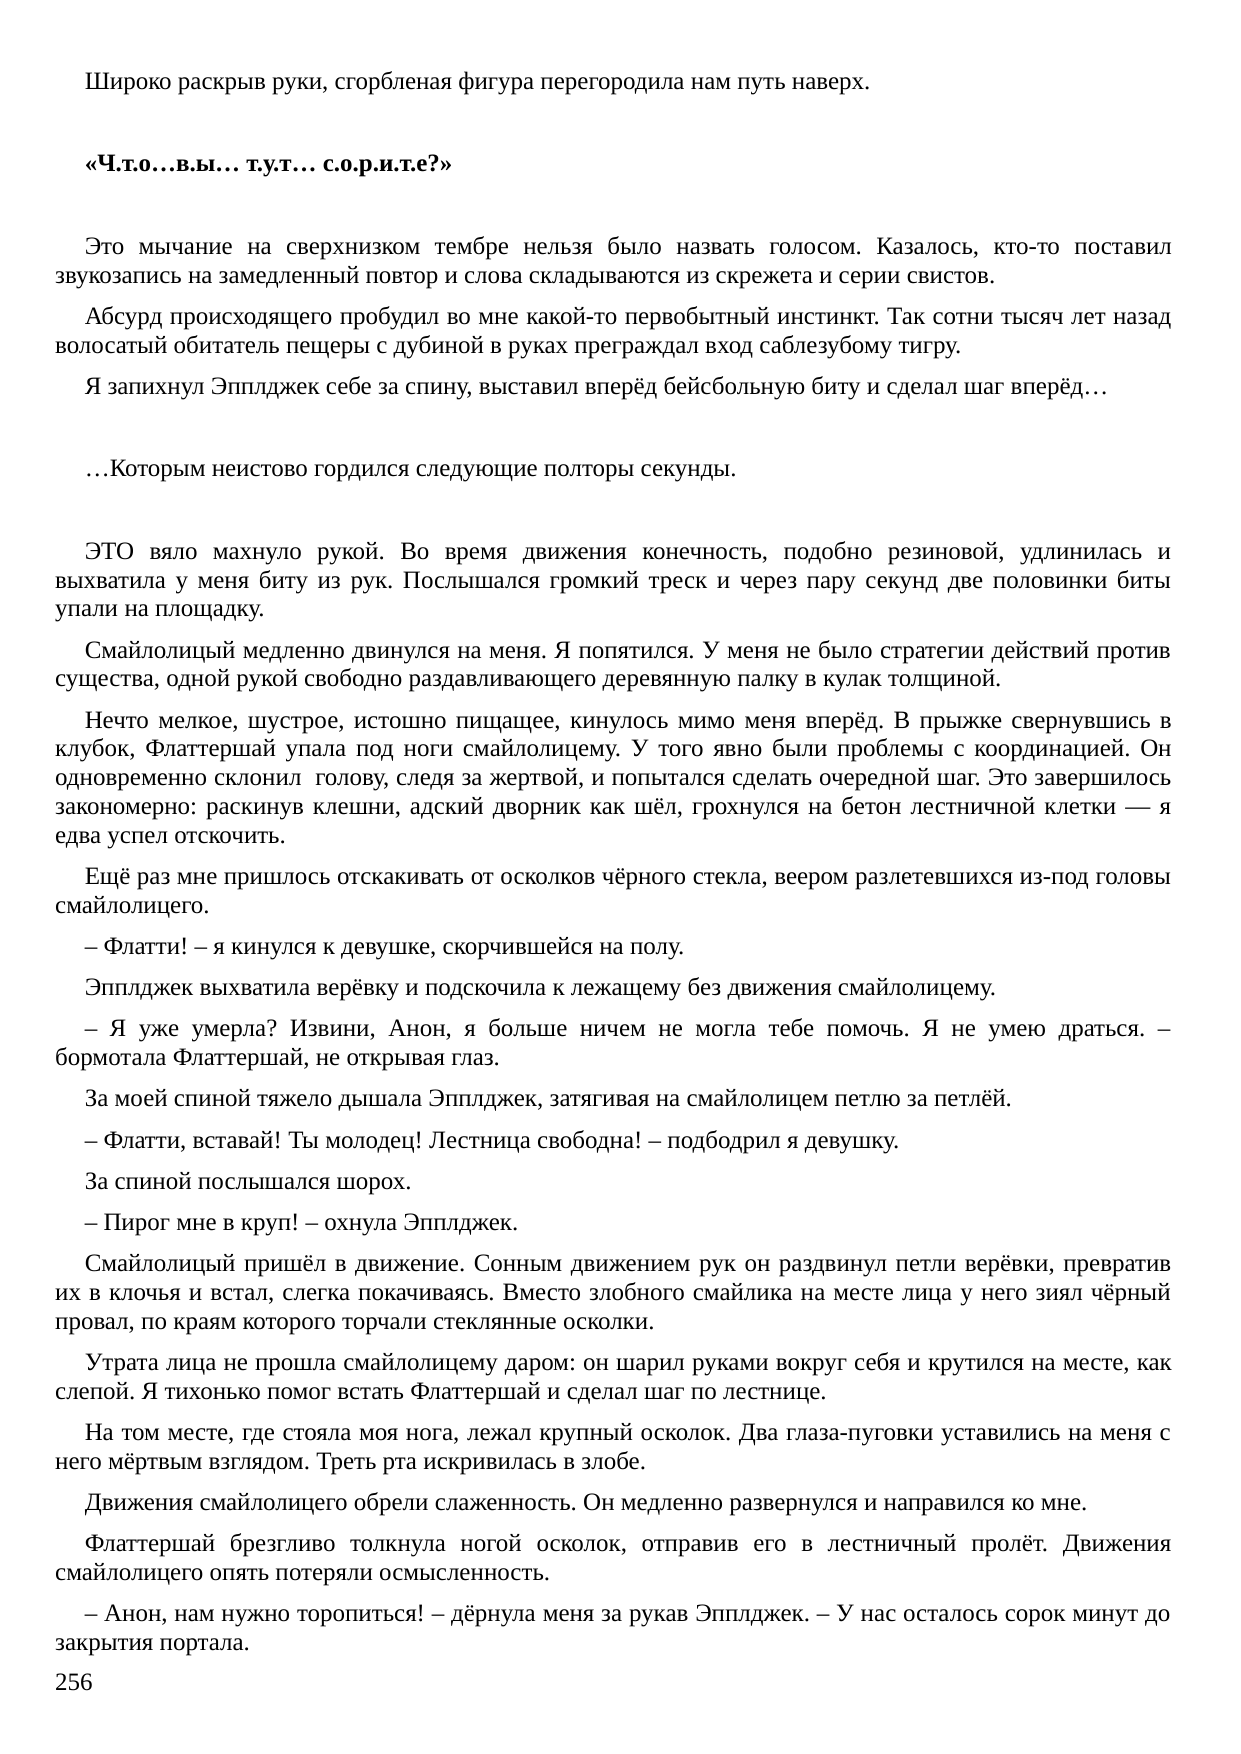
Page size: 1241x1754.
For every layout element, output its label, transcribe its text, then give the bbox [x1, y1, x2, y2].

text Флаттершай брезгливо толкнула ногой осколок, отправив его в лестничный пролёт. Движения смайлолицего опять потеряли осмысленность. [55, 1528, 1173, 1586]
text Это мычание на сверхнизком тембре нельзя было назвать голосом. Казалось, кто-то поставил звукозапись на замедленный повтор и слова складываются из скрежета и серии свистов. [55, 231, 1173, 288]
text Движения смайлолицего обрели слаженность. Он медленно развернулся и направился ко мне. [55, 1487, 1173, 1516]
text Широко раскрыв руки, сгорбленая фигура перегородила нам путь наверх. [55, 66, 1173, 95]
text Ещё раз мне пришлось отскакивать от осколков чёрного стекла, веером разлетевшихся из-под головы смайлолицего. [55, 861, 1173, 918]
text Эпплджек выхватила верёвку и подскочила к лежащему без движения смайлолицему. [55, 972, 1173, 1001]
text ЭТО вяло махнуло рукой. Во время движения конечность, подобно резиновой, удлинилась и выхватила у меня биту из рук. Послышался громкий треск и через пару секунд две половинки биты упали на площадку. [55, 536, 1173, 622]
text «Ч.т.о…в.ы… т.у.т… с.о.р.и.т.е?» [55, 148, 1173, 177]
text – Анон, нам нужно торопиться! – дёрнула меня за рукав Эпплджек. – У нас осталось сорок минут до закрытия портала. [55, 1598, 1173, 1656]
text Абсурд происходящего пробудил во мне какой-то первобытный инстинкт. Так сотни тысяч лет назад волосатый обитатель пещеры с дубиной в руках преграждал вход саблезубому тигру. [55, 301, 1173, 358]
text На том месте, где стояла моя нога, лежал крупный осколок. Два глаза-пуговки уставились на меня с него мёртвым взглядом. Треть рта искривилась в злобе. [55, 1417, 1173, 1475]
text – Флатти! – я кинулся к девушке, скорчившейся на полу. [55, 931, 1173, 960]
text Я запихнул Эпплджек себе за спину, выставил вперёд бейсбольную биту и сделал шаг вперёд… [55, 371, 1173, 400]
text За моей спиной тяжело дышала Эпплджек, затягивая на смайлолицем петлю за петлёй. [55, 1083, 1173, 1112]
text Утрата лица не прошла смайлолицему даром: он шарил руками вокруг себя и крутился на месте, как слепой. Я тихонько помог встать Флаттершай и сделал шаг по лестнице. [55, 1347, 1173, 1405]
text Смайлолицый пришёл в движение. Сонным движением рук он раздвинул петли верёвки, превратив их в клочья и встал, слегка покачиваясь. Вместо злобного смайлика на месте лица у него зиял чёрный провал, по краям которого торчали стеклянные осколки. [55, 1248, 1173, 1335]
text – Я уже умерла? Извини, Анон, я больше ничем не могла тебе помочь. Я не умею драться. – бормотала Флаттершай, не открывая глаз. [55, 1013, 1173, 1071]
text Нечто мелкое, шустрое, истошно пищащее, кинулось мимо меня вперёд. В прыжке свернувшись в клубок, Флаттершай упала под ноги смайлолицему. У того явно были проблемы с координацией. Он одновременно склонил голову, следя за жертвой, и попытался сделать очередной шаг. Это завершилось закономерно: раскинув клешни, адский дворник как шёл, грохнулся на бетон лестничной клетки — я едва успел отскочить. [55, 705, 1173, 848]
text – Пирог мне в круп! – охнула Эпплджек. [55, 1207, 1173, 1236]
text – Флатти, вставай! Ты молодец! Лестница свободна! – подбодрил я девушку. [55, 1125, 1173, 1153]
text За спиной послышался шорох. [55, 1166, 1173, 1195]
text Смайлолицый медленно двинулся на меня. Я попятился. У меня не было стратегии действий против существа, одной рукой свободно раздавливающего деревянную палку в кулак толщиной. [55, 635, 1173, 692]
text …Которым неистово гордился следующие полторы секунды. [55, 453, 1173, 482]
